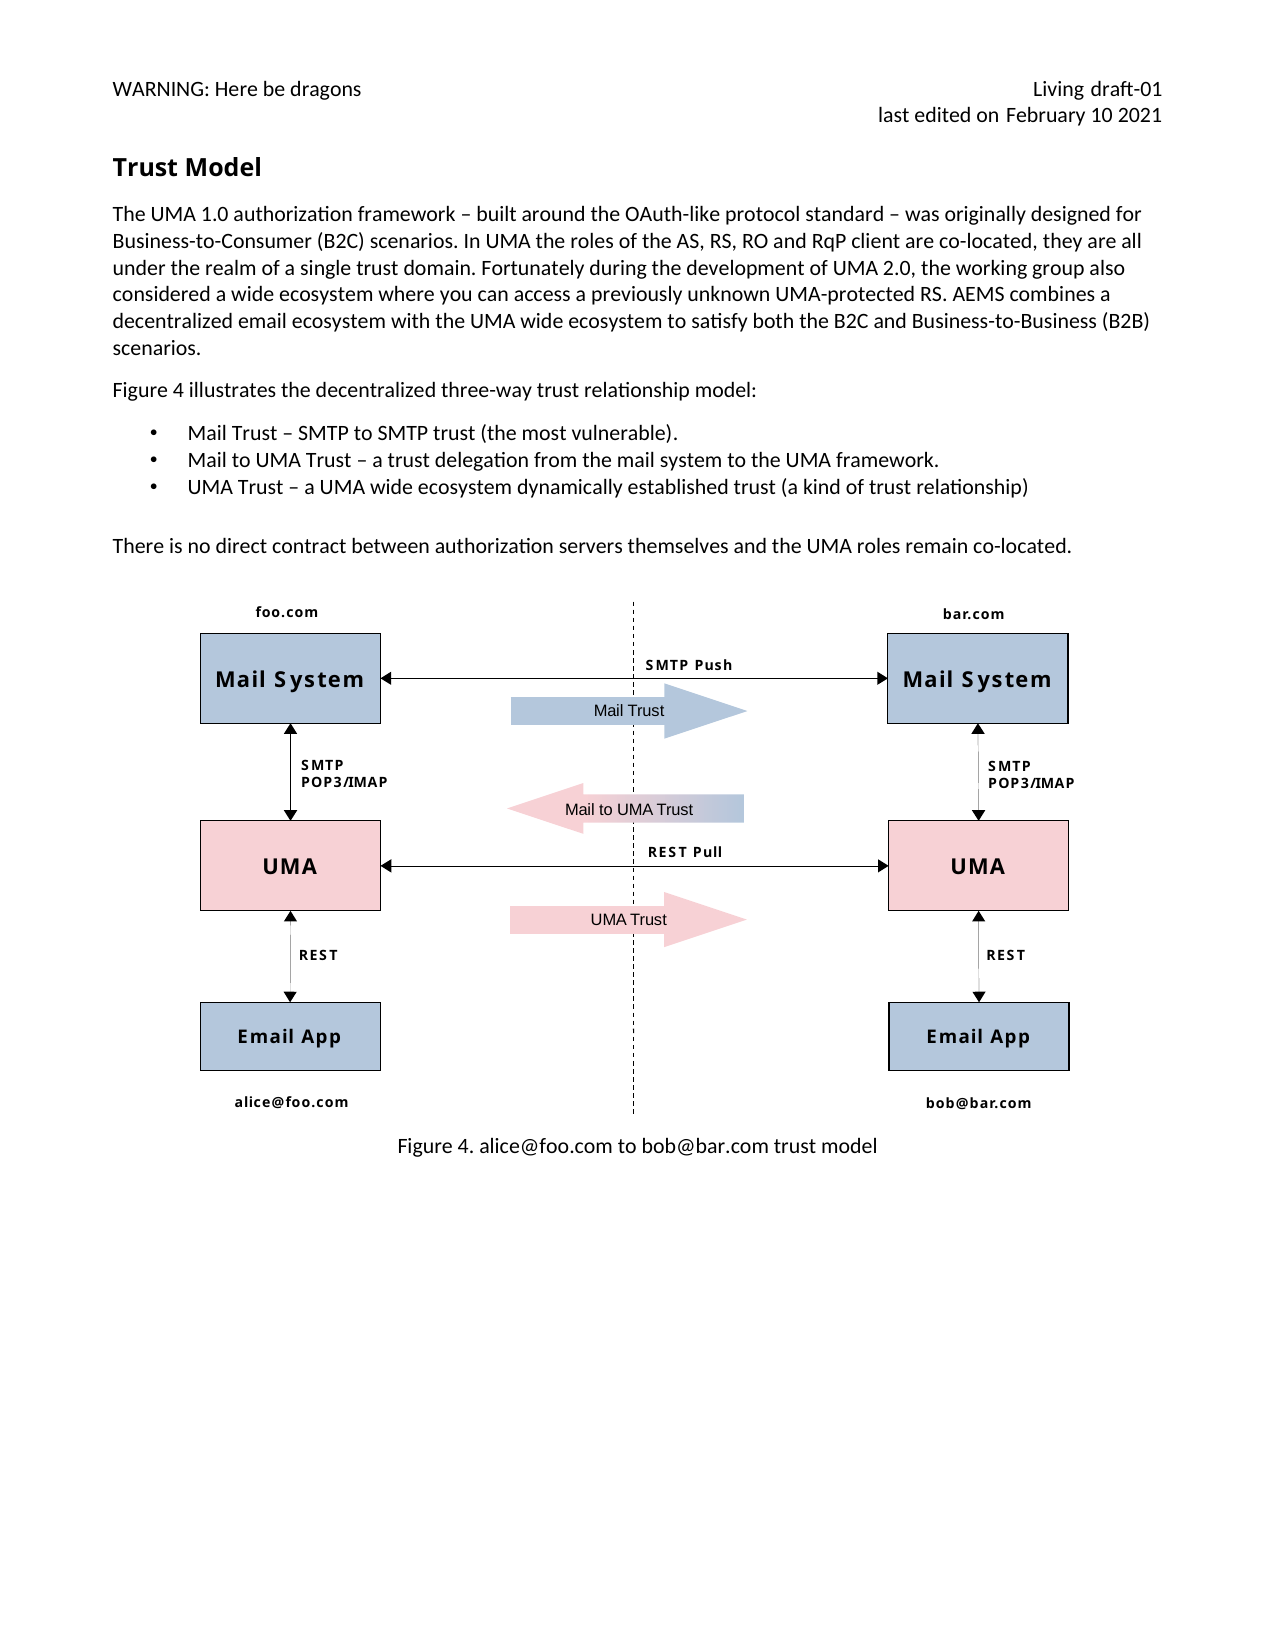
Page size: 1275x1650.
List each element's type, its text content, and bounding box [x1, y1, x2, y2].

text There is no direct contract between authorization servers themselves and the UMA roles remain co-located. [112, 532, 1162, 559]
text Figure 4 illustrates the decentralized three-way trust relationship model: [112, 377, 1162, 403]
list Mail to UMA Trust – a trust delegation from the mail system to the UMA framework. [150, 446, 1162, 473]
text Figure 4. alice@foo.com to bob@bar.com trust model [112, 618, 1162, 1159]
list Mail Trust – SMTP to SMTP trust (the most vulnerable). [150, 419, 1162, 446]
list UMA Trust – a UMA wide ecosystem dynamically established trust (a kind of trust relationship) [150, 473, 1162, 499]
text Trust Model [112, 150, 1162, 184]
text The UMA 1.0 authorization framework – built around the OAuth-like protocol standard – was originally designed for Business-to-Consumer (B2C) scenarios. In UMA the roles of the AS, RS, RO and RqP client are co-located, they are all under the realm of a single trust domain. Fortunately during the development of UMA 2.0, the working group also considered a wide ecosystem where you can access a previously unknown UMA-protected RS. AEMS combines a decentralized email ecosystem with the UMA wide ecosystem to satisfy both the B2C and Business-to-Business (B2B) scenarios. [112, 200, 1162, 360]
